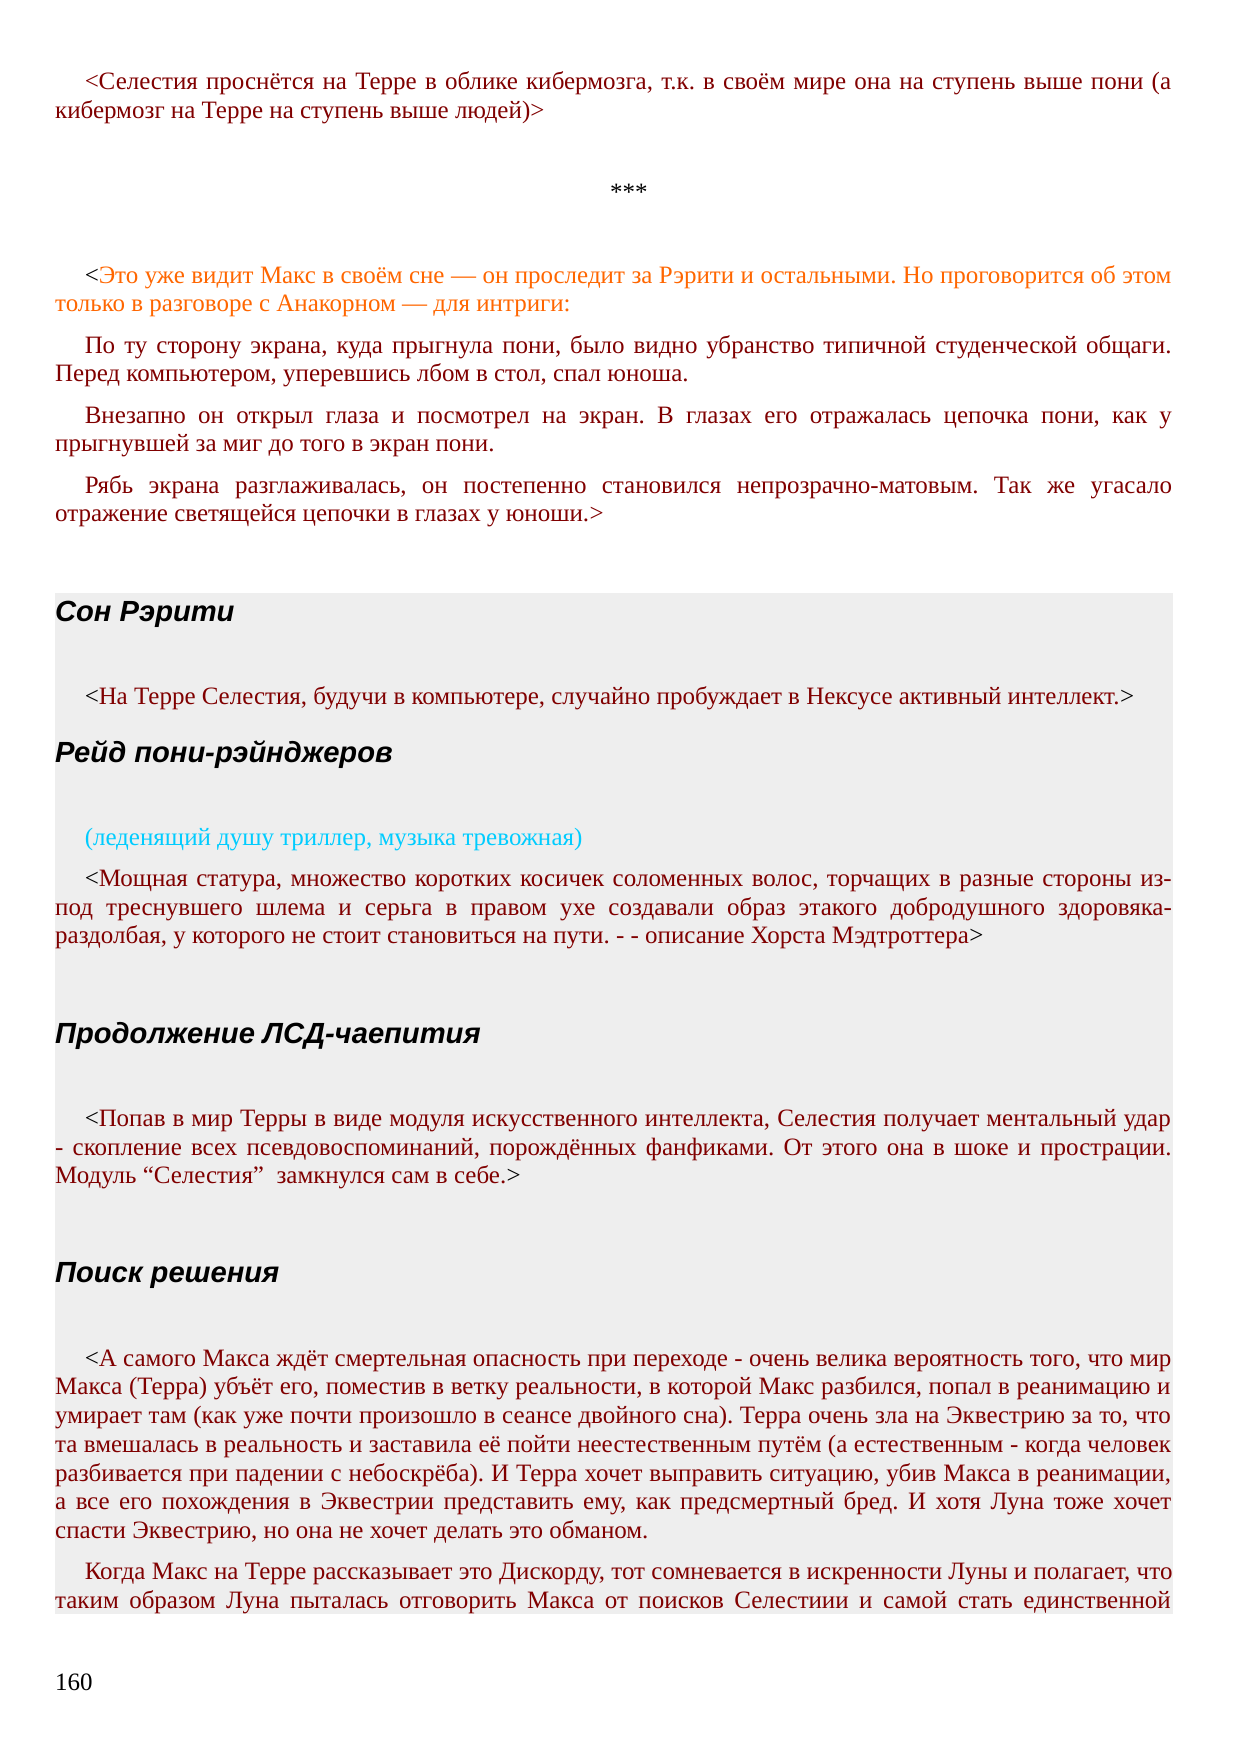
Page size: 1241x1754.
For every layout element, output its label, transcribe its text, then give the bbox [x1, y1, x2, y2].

text <А самого Макса ждёт смертельная опасность при переходе - очень велика вероятность того, что мир Макса (Терра) убъёт его, поместив в ветку реальности, в которой Макс разбился, попал в реанимацию и умирает там (как уже почти произошло в сеансе двойного сна). Терра очень зла на Эквестрию за то, что та вмешалась в реальность и заставила её пойти неестественным путём (а естественным - когда человек разбивается при падении с небоскрёба). И Терра хочет выправить ситуацию, убив Макса в реанимации, а все его похождения в Эквестрии представить ему, как предсмертный бред. И хотя Луна тоже хочет спасти Эквестрию, но она не хочет делать это обманом. [55, 1343, 1173, 1544]
text <Мощная статура, множество коротких косичек соломенных волос, торчащих в разные стороны из-под треснувшего шлема и серьга в правом ухе создавали образ этакого добродушного здоровяка-раздолбая, у которого не стоит становиться на пути. - - описание Хорста Мэдтроттера> [55, 863, 1173, 949]
text <На Терре Селестия, будучи в компьютере, случайно пробуждает в Нексусе активный интеллект.> [55, 681, 1173, 709]
subtitle Продолжение ЛСД-чаепития [55, 1016, 1173, 1049]
text По ту сторону экрана, куда прыгнула пони, было видно убранство типичной студенческой общаги. Перед компьютером, уперевшись лбом в стол, спал юноша. [55, 330, 1173, 387]
text <Это уже видит Макс в своём сне — он проследит за Рэрити и остальными. Но проговорится об этом только в разговоре с Анакорном — для интриги: [55, 260, 1173, 317]
text Когда Макс на Терре рассказывает это Дискорду, тот сомневается в искренности Луны и полагает, что таким образом Луна пыталась отговорить Макса от поисков Селестиии и самой стать единственной [55, 1556, 1173, 1614]
text <Селестия проснётся на Терре в облике кибермозга, т.к. в своём мире она на ступень выше пони (а кибермозг на Терре на ступень выше людей)> [55, 66, 1173, 123]
subtitle Рейд пони-рэйнджеров [55, 734, 1173, 768]
subtitle Поиск решения [55, 1255, 1173, 1289]
text Внезапно он открыл глаза и посмотрел на экран. В глазах его отражалась цепочка пони, как у прыгнувшей за миг до того в экран пони. [55, 400, 1173, 457]
text <Попав в мир Терры в виде модуля искусственного интеллекта, Селестия получает ментальный удар - скопление всех псевдовоспоминаний, порождённых фанфиками. От этого она в шоке и прострации. Модуль “Селестия” замкнулся сам в себе.> [55, 1103, 1173, 1189]
subtitle Сон Рэрити [55, 593, 1173, 627]
text (леденящий душу триллер, музыка тревожная) [55, 822, 1173, 851]
text Рябь экрана разглаживалась, он постепенно становился непрозрачно-матовым. Так же угасало отражение светящейся цепочки в глазах у юноши.> [55, 470, 1173, 527]
text *** [55, 177, 1173, 206]
